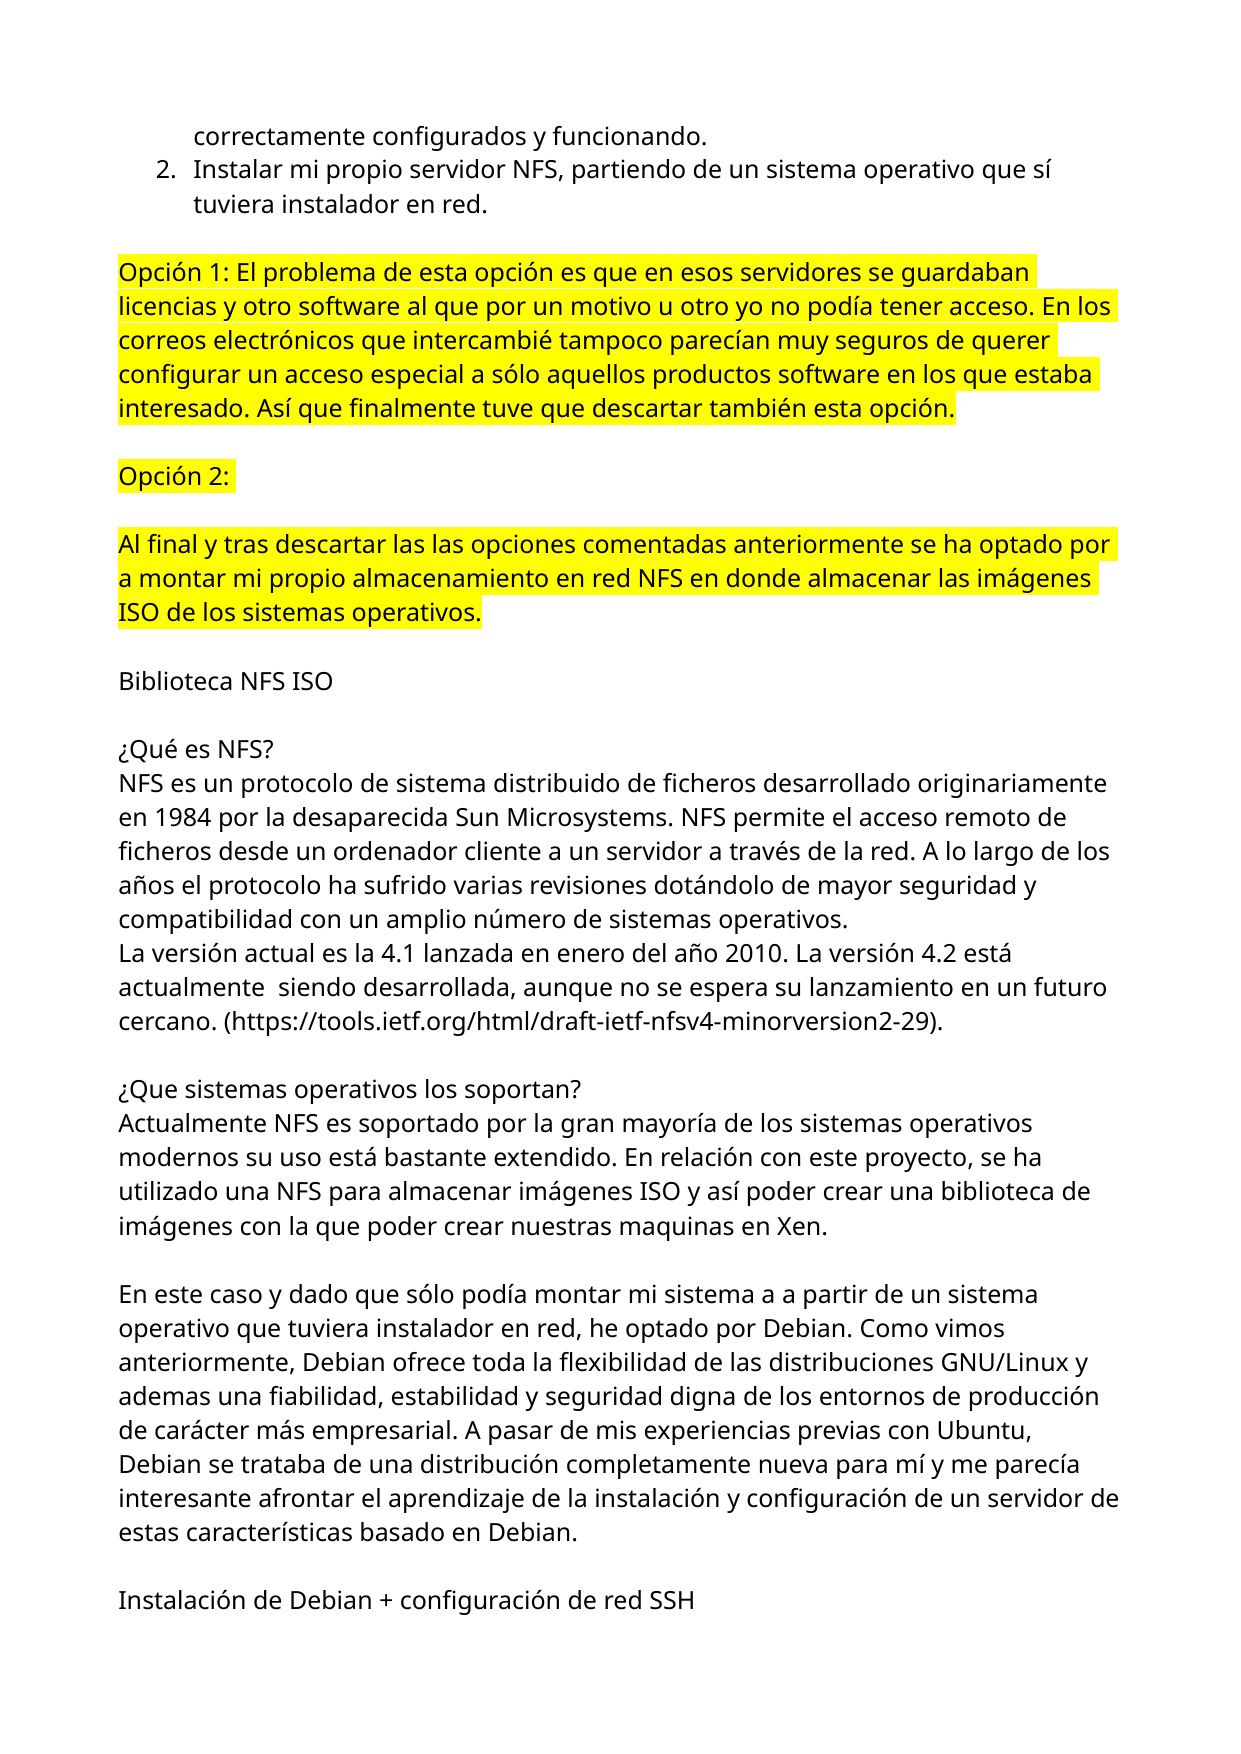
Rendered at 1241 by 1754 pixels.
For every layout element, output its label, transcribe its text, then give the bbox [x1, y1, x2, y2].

text Actualmente NFS es soportado por la gran mayoría de los sistemas operativos modernos su uso está bastante extendido. En relación con este proyecto, se ha utilizado una NFS para almacenar imágenes ISO y así poder crear una biblioteca de imágenes con la que poder crear nuestras maquinas en Xen. [118, 1106, 1122, 1242]
text Opción 1: El problema de esta opción es que en esos servidores se guardaban licencias y otro software al que por un motivo u otro yo no podía tener acceso. En los correos electrónicos que intercambié tampoco parecían muy seguros de querer configurar un acceso especial a sólo aquellos productos software en los que estaba interesado. Así que finalmente tuve que descartar también esta opción. [118, 254, 1122, 425]
list correctamente configurados y funcionando. [156, 118, 1122, 152]
list Instalar mi propio servidor NFS, partiendo de un sistema operativo que sí tuviera instalador en red. [156, 152, 1122, 220]
text En este caso y dado que sólo podía montar mi sistema a a partir de un sistema operativo que tuviera instalador en red, he optado por Debian. Como vimos anteriormente, Debian ofrece toda la flexibilidad de las distribuciones GNU/Linux y ademas una fiabilidad, estabilidad y seguridad digna de los entornos de producción de carácter más empresarial. A pasar de mis experiencias previas con Ubuntu, Debian se trataba de una distribución completamente nueva para mí y me parecía interesante afrontar el aprendizaje de la instalación y configuración de un servidor de estas características basado en Debian. [118, 1276, 1122, 1549]
text Al final y tras descartar las las opciones comentadas anteriormente se ha optado por a montar mi propio almacenamiento en red NFS en donde almacenar las imágenes ISO de los sistemas operativos. [118, 527, 1122, 629]
text Opción 2: [118, 459, 1122, 493]
text NFS es un protocolo de sistema distribuido de ficheros desarrollado originariamente en 1984 por la desaparecida Sun Microsystems. NFS permite el acceso remoto de ficheros desde un ordenador cliente a un servidor a través de la red. A lo largo de los años el protocolo ha sufrido varias revisiones dotándolo de mayor seguridad y compatibilidad con un amplio número de sistemas operativos. [118, 765, 1122, 936]
text ¿Qué es NFS? [118, 731, 1122, 765]
text Instalación de Debian + configuración de red SSH [118, 1583, 1122, 1617]
text ¿Que sistemas operativos los soportan? [118, 1072, 1122, 1106]
text La versión actual es la 4.1 lanzada en enero del año 2010. La versión 4.2 está actualmente siendo desarrollada, aunque no se espera su lanzamiento en un futuro cercano. (https://tools.ietf.org/html/draft-ietf-nfsv4-minorversion2-29). [118, 936, 1122, 1038]
text Biblioteca NFS ISO [118, 663, 1122, 697]
